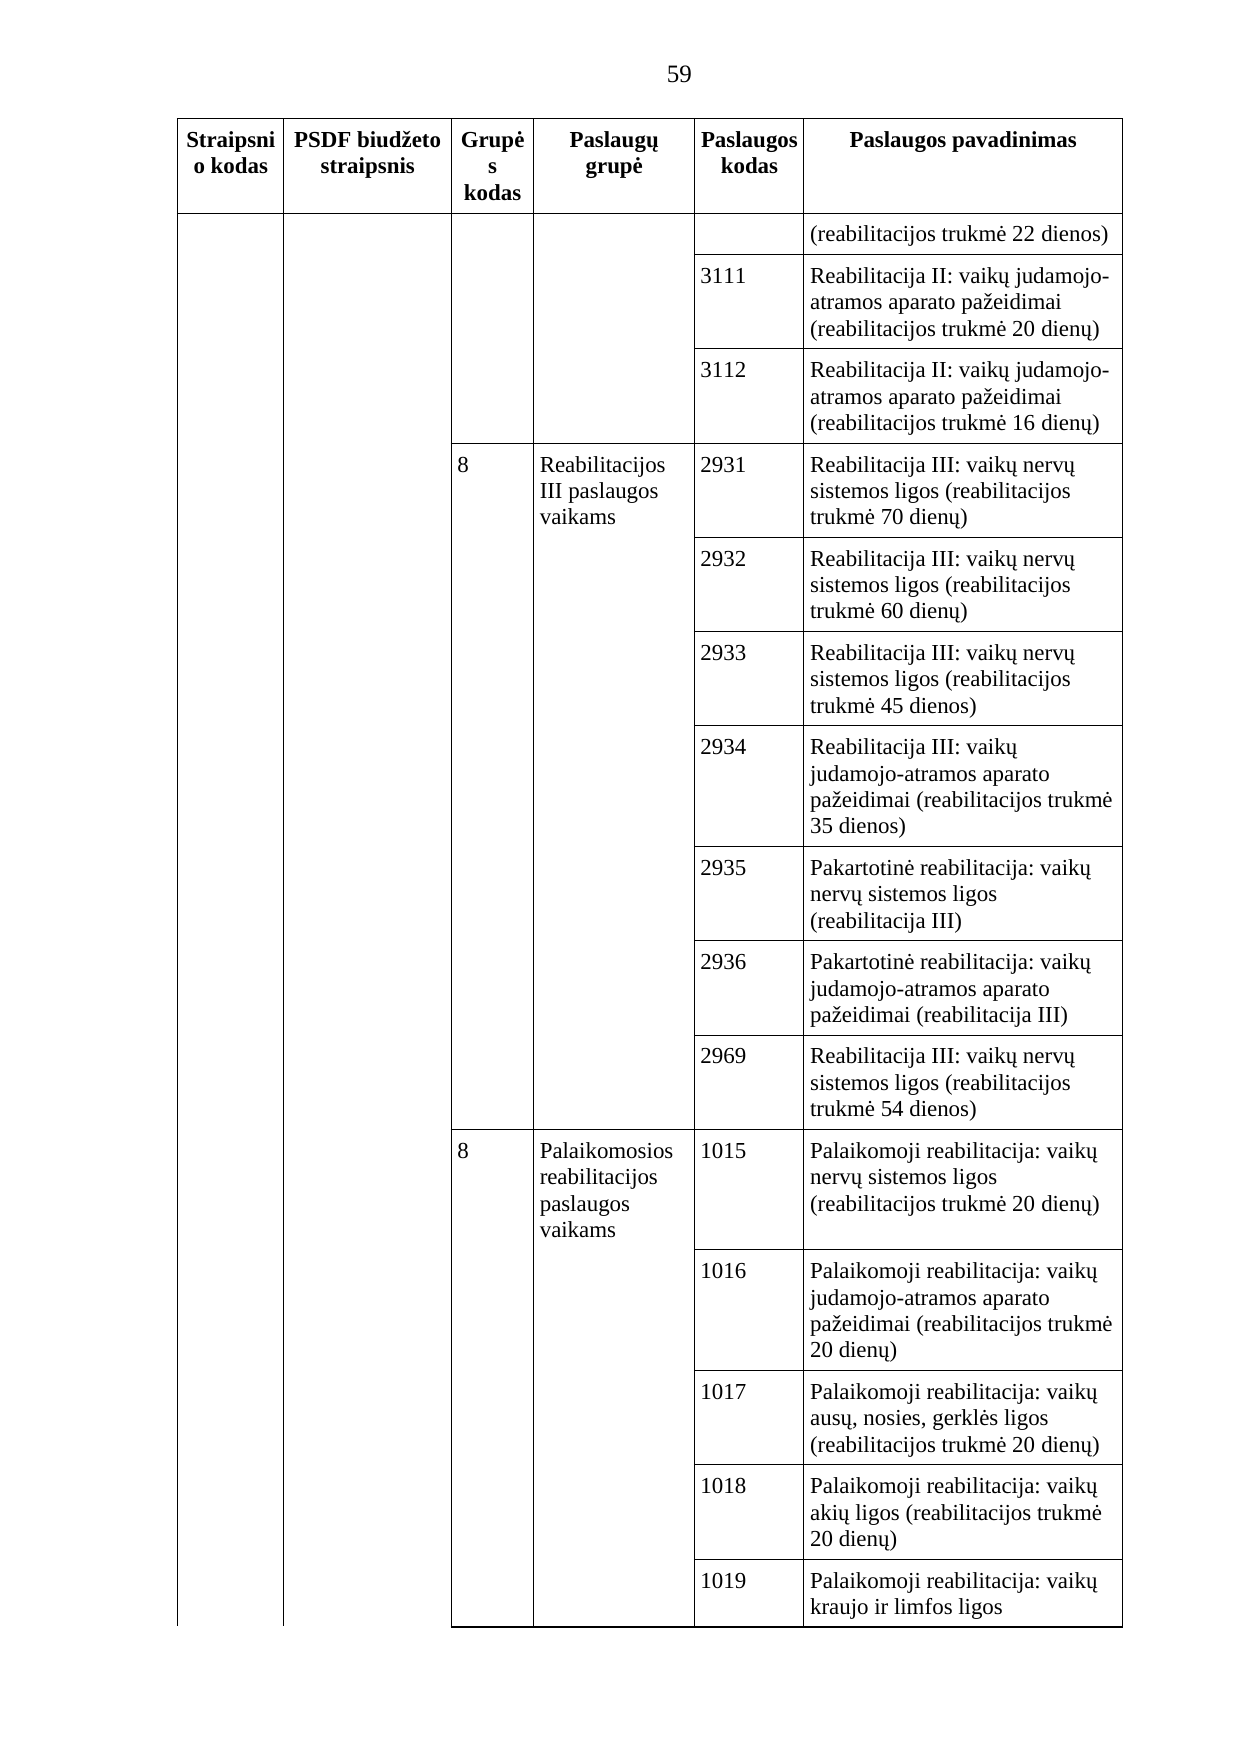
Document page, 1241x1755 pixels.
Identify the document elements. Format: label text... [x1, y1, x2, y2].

table_cell [284, 254, 451, 348]
table_cell Reabilitacija II: vaikų judamojo-atramos aparato pažeidimai (reabilitacijos trukmė 20 dienų) [804, 255, 1122, 348]
table_cell [284, 1129, 451, 1249]
table_cell Reabilitacija II: vaikų judamojo-atramos aparato pažeidimai (reabilitacijos trukmė 16 dienų) [804, 349, 1122, 442]
table_cell [284, 537, 451, 631]
table_cell [284, 348, 451, 442]
table_cell [534, 254, 694, 348]
table_cell 2931 [695, 444, 803, 537]
table_cell [534, 1249, 694, 1370]
table_cell [178, 1464, 283, 1558]
table_cell [452, 725, 533, 846]
table_cell 3112 [695, 349, 803, 442]
table_cell [178, 443, 283, 537]
table_cell (reabilitacijos trukmė 22 dienos) [804, 214, 1122, 254]
table_cell [178, 1249, 283, 1370]
table_cell Reabilitacija III: vaikų nervų sistemos ligos (reabilitacijos trukmė 45 dienos) [804, 632, 1122, 725]
table_cell [284, 214, 451, 254]
table_cell Palaikomoji reabilitacija: vaikų nervų sistemos ligos (reabilitacijos trukmė 20 dienų) [804, 1130, 1122, 1249]
table_cell [452, 1559, 533, 1626]
table_cell Reabilitacija III: vaikų nervų sistemos ligos (reabilitacijos trukmė 54 dienos) [804, 1036, 1122, 1129]
table_cell [452, 940, 533, 1129]
table_cell Reabilitacija III: vaikų judamojo-atramos aparato pažeidimai (reabilitacijos trukmė 35 dienos) [804, 726, 1122, 846]
table_cell [452, 1464, 533, 1558]
table_cell 2936 [695, 941, 803, 1034]
table_cell 2933 [695, 632, 803, 725]
table_cell 8 [452, 1130, 533, 1249]
table_cell 1018 [695, 1465, 803, 1558]
table_cell [534, 940, 694, 1129]
table_cell 2932 [695, 538, 803, 631]
table_cell [178, 846, 283, 940]
table_cell [284, 1249, 451, 1370]
table_cell [534, 1464, 694, 1558]
table_cell [284, 631, 451, 725]
table_header Straipsnio kodas [178, 119, 283, 212]
table_cell Reabilitacija III: vaikų nervų sistemos ligos (reabilitacijos trukmė 70 dienų) [804, 444, 1122, 537]
table_cell [534, 846, 694, 940]
table_cell [284, 443, 451, 537]
table_cell Reabilitacija III: vaikų nervų sistemos ligos (reabilitacijos trukmė 60 dienų) [804, 538, 1122, 631]
table_cell [284, 1035, 451, 1129]
table_cell [452, 1249, 533, 1370]
table_cell [178, 940, 283, 1034]
table_cell [534, 725, 694, 846]
table_cell 3111 [695, 255, 803, 348]
table_cell Pakartotinė reabilitacija: vaikų judamojo-atramos aparato pažeidimai (reabilitacija III) [804, 941, 1122, 1034]
table_header PSDF biudžeto straipsnis [284, 119, 451, 212]
table_cell Palaikomoji reabilitacija: vaikų ausų, nosies, gerklės ligos (reabilitacijos trukmė 20 dienų) [804, 1371, 1122, 1464]
table_header Paslaugos kodas [695, 119, 803, 212]
table_cell [534, 537, 694, 631]
table_cell 2935 [695, 847, 803, 940]
table_cell [178, 725, 283, 846]
table_cell [284, 1370, 451, 1464]
table_cell Palaikomoji reabilitacija: vaikų kraujo ir limfos ligos [804, 1560, 1122, 1626]
table_cell Palaikomoji reabilitacija: vaikų judamojo-atramos aparato pažeidimai (reabilitacijos trukmė 20 dienų) [804, 1250, 1122, 1370]
table_cell [452, 631, 533, 725]
table_cell 8 [452, 444, 533, 537]
table_header Paslaugos pavadinimas [804, 119, 1122, 212]
table_cell [452, 348, 533, 442]
table_cell Reabilitacijos III paslaugos vaikams [534, 444, 694, 537]
table_cell [178, 1129, 283, 1249]
table_cell Pakartotinė reabilitacija: vaikų nervų sistemos ligos (reabilitacija III) [804, 847, 1122, 940]
table_cell [284, 846, 451, 940]
table_cell [178, 348, 283, 442]
table_cell [534, 1370, 694, 1464]
table_cell [452, 214, 533, 254]
table_cell [178, 254, 283, 348]
table_cell [178, 631, 283, 725]
table_cell 1016 [695, 1250, 803, 1370]
table_cell [452, 254, 533, 348]
table_cell [534, 348, 694, 442]
table_header Grupės kodas [452, 119, 533, 212]
table_cell [534, 631, 694, 725]
table_cell [284, 725, 451, 846]
table_cell [178, 537, 283, 631]
table_cell [284, 940, 451, 1034]
table_cell [452, 846, 533, 940]
table_cell [534, 214, 694, 254]
table_cell [178, 214, 283, 254]
table_header Paslaugų grupė [534, 119, 694, 212]
table_cell [284, 1559, 451, 1626]
table_cell [178, 1559, 283, 1626]
table_cell [284, 1464, 451, 1558]
table_cell 1019 [695, 1560, 803, 1626]
table_cell [178, 1370, 283, 1464]
table_cell [695, 214, 803, 254]
table_cell [452, 537, 533, 631]
table_cell 1017 [695, 1371, 803, 1464]
table_cell 1015 [695, 1130, 803, 1249]
table_cell 2969 [695, 1036, 803, 1129]
table_cell [534, 1559, 694, 1626]
table_cell [178, 1035, 283, 1129]
table_cell Palaikomosios reabilitacijos paslaugos vaikams [534, 1130, 694, 1249]
table_cell 2934 [695, 726, 803, 846]
table_cell Palaikomoji reabilitacija: vaikų akių ligos (reabilitacijos trukmė 20 dienų) [804, 1465, 1122, 1558]
table_cell [452, 1370, 533, 1464]
